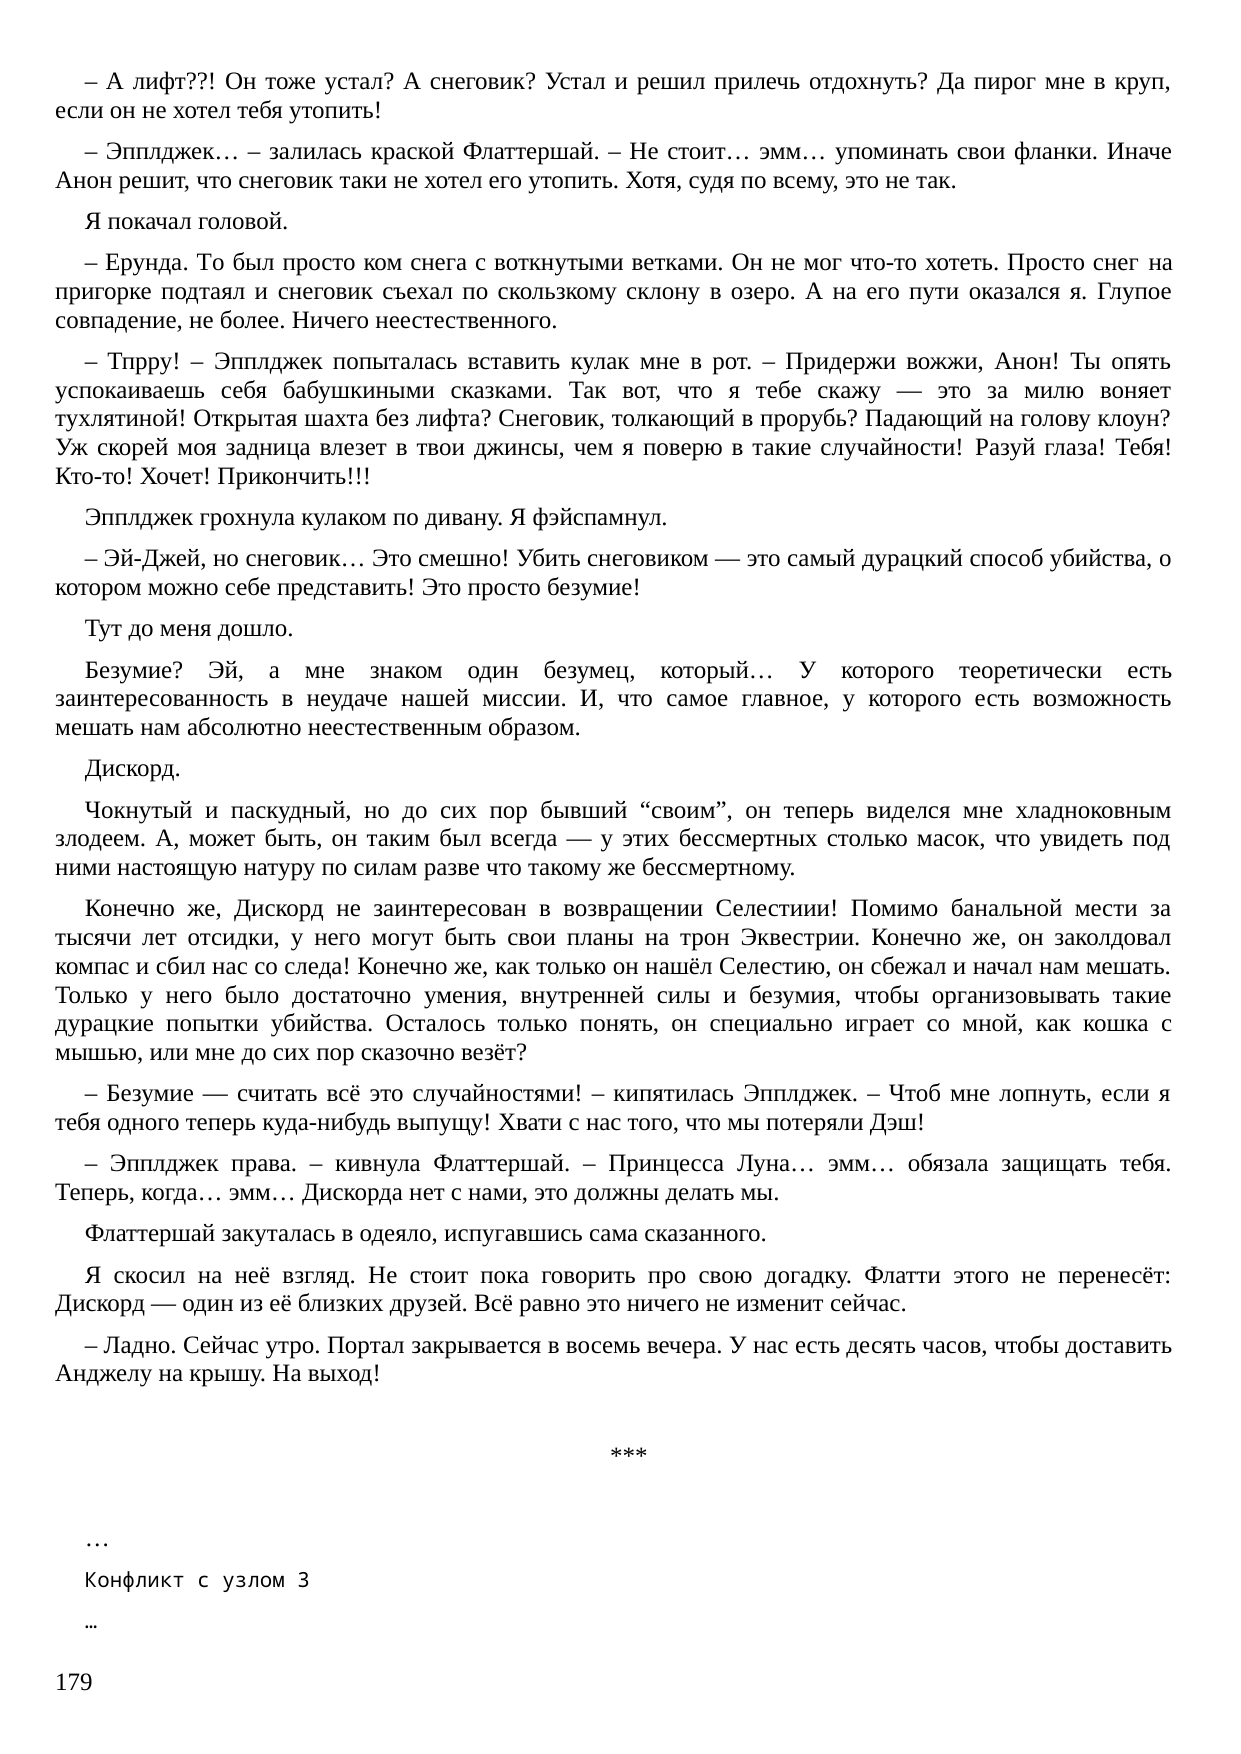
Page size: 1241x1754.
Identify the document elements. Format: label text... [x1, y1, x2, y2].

text Я покачал головой. [55, 206, 1173, 235]
text – Безумие — считать всё это случайностями! – кипятилась Эпплджек. – Чтоб мне лопнуть, если я тебя одного теперь куда-нибудь выпущу! Хвати с нас того, что мы потеряли Дэш! [55, 1078, 1173, 1136]
text – Эпплджек… – залилась краской Флаттершай. – Не стоит… эмм… упоминать свои фланки. Иначе Анон решит, что снеговик таки не хотел его утопить. Хотя, судя по всему, это не так. [55, 136, 1173, 193]
text Я скосил на неё взгляд. Не стоит пока говорить про свою догадку. Флатти этого не перенесёт: Дискорд — один из её близких друзей. Всё равно это ничего не изменит сейчас. [55, 1260, 1173, 1317]
text Флаттершай закуталась в одеяло, испугавшись сама сказанного. [55, 1218, 1173, 1247]
text Конфликт с узлом 3 [55, 1565, 1173, 1593]
text Безумие? Эй, а мне знаком один безумец, который… У которого теоретически есть заинтересованность в неудаче нашей миссии. И, что самое главное, у которого есть возможность мешать нам абсолютно неестественным образом. [55, 655, 1173, 741]
text Эпплджек грохнула кулаком по дивану. Я фэйспамнул. [55, 502, 1173, 531]
text Конечно же, Дискорд не заинтересован в возвращении Селестиии! Помимо банальной мести за тысячи лет отсидки, у него могут быть свои планы на трон Эквестрии. Конечно же, он заколдовал компас и сбил нас со следа! Конечно же, как только он нашёл Селестию, он сбежал и начал нам мешать. Только у него было достаточно умения, внутренней силы и безумия, чтобы организовывать такие дурацкие попытки убийства. Осталось только понять, он специально играет со мной, как кошка с мышью, или мне до сих пор сказочно везёт? [55, 893, 1173, 1066]
text – Ладно. Сейчас утро. Портал закрывается в восемь вечера. У нас есть десять часов, чтобы доставить Анджелу на крышу. На выход! [55, 1330, 1173, 1387]
text Тут до меня дошло. [55, 613, 1173, 642]
text … [55, 1606, 1173, 1634]
text Дискорд. [55, 753, 1173, 782]
text Чокнутый и паскудный, но до сих пор бывший “своим”, он теперь виделся мне хладноковным злодеем. А, может быть, он таким был всегда — у этих бессмертных столько масок, что увидеть под ними настоящую натуру по силам разве что такому же бессмертному. [55, 795, 1173, 881]
text … [55, 1523, 1173, 1552]
text – Ерунда. То был просто ком снега с воткнутыми ветками. Он не мог что-то хотеть. Просто снег на пригорке подтаял и снеговик съехал по скользкому склону в озеро. А на его пути оказался я. Глупое совпадение, не более. Ничего неестественного. [55, 247, 1173, 333]
text *** [55, 1441, 1173, 1470]
text – Эй-Джей, но снеговик… Это смешно! Убить снеговиком — это самый дурацкий способ убийства, о котором можно себе представить! Это просто безумие! [55, 543, 1173, 601]
text – А лифт??! Он тоже устал? А снеговик? Устал и решил прилечь отдохнуть? Да пирог мне в круп, если он не хотел тебя утопить! [55, 66, 1173, 123]
text – Эпплджек права. – кивнула Флаттершай. – Принцесса Луна… эмм… обязала защищать тебя. Теперь, когда… эмм… Дискорда нет с нами, это должны делать мы. [55, 1148, 1173, 1206]
text – Тпрру! – Эпплджек попыталась вставить кулак мне в рот. – Придержи вожжи, Анон! Ты опять успокаиваешь себя бабушкиными сказками. Так вот, что я тебе скажу — это за милю воняет тухлятиной! Открытая шахта без лифта? Снеговик, толкающий в прорубь? Падающий на голову клоун? Уж скорей моя задница влезет в твои джинсы, чем я поверю в такие случайности! Разуй глаза! Тебя! Кто-то! Хочет! Прикончить!!! [55, 346, 1173, 490]
